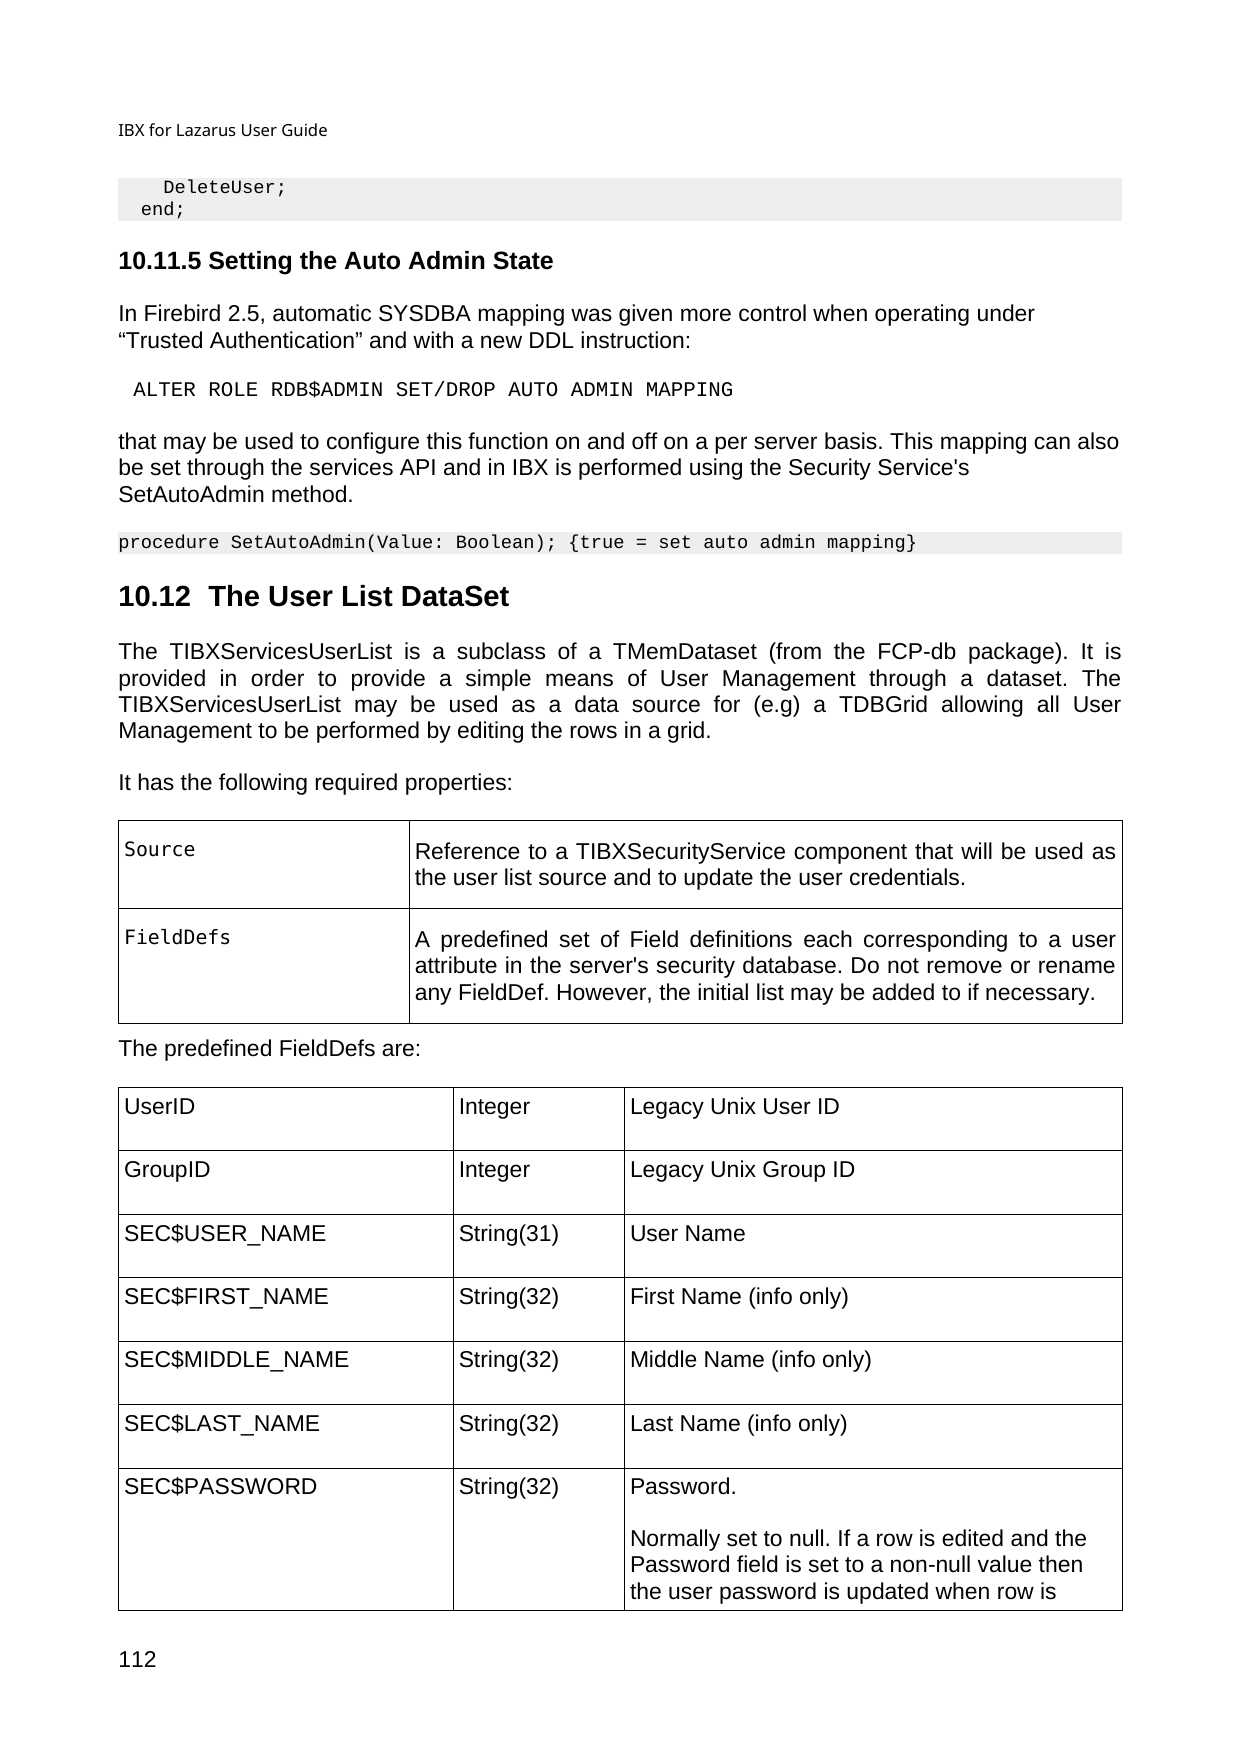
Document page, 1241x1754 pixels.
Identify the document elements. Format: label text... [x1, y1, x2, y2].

table_cell String(31) [454, 1215, 624, 1277]
text that may be used to configure this function on and off on a per server basis. This mapping can also be set through the services API and in IBX is performed using the Security Service's SetAutoAdmin method. [118, 428, 1122, 507]
text The TIBXServicesUserList is a subclass of a TMemDataset (from the FCP-db package). It is provided in order to provide a simple means of User Management through a dataset. The TIBXServicesUserList may be used as a data source for (e.g) a TDBGrid allowing all User Management to be performed by editing the rows in a grid. [118, 638, 1122, 744]
table_cell Last Name (info only) [625, 1405, 1122, 1467]
table_cell String(32) [454, 1342, 624, 1404]
text DeleteUser; [118, 178, 1122, 199]
table_cell SEC$MIDDLE_NAME [119, 1342, 453, 1404]
table_cell User Name [625, 1215, 1122, 1277]
table_cell Password. Normally set to null. If a row is edited and the Password field is set to a non-null value then the user password is updated when row is [625, 1469, 1122, 1610]
table_cell SEC$PASSWORD [119, 1469, 453, 1610]
table_cell SEC$FIRST_NAME [119, 1278, 453, 1341]
table_cell String(32) [454, 1278, 624, 1341]
text ALTER ROLE RDB$ADMIN SET/DROP AUTO ADMIN MAPPING [133, 379, 1122, 402]
table_cell A predefined set of Field definitions each corresponding to a user attribute in the server's security database. Do not remove or rename any FieldDef. However, the initial list may be added to if necessary. [410, 909, 1122, 1023]
table_cell Middle Name (info only) [625, 1342, 1122, 1404]
table_header Reference to a TIBXSecurityService component that will be used as the user list source and to update the user credentials. [410, 821, 1122, 908]
table_header UserID [119, 1088, 453, 1150]
table_header Source [119, 821, 409, 908]
table_cell Legacy Unix Group ID [625, 1151, 1122, 1214]
table_header Integer [454, 1088, 624, 1150]
text In Firebird 2.5, automatic SYSDBA mapping was given more control when operating under “Trusted Authentication” and with a new DDL instruction: [118, 300, 1122, 353]
table_cell FieldDefs [119, 909, 409, 1023]
table_cell Integer [454, 1151, 624, 1214]
text The predefined FieldDefs are: [118, 1035, 1122, 1061]
text end; [118, 199, 1122, 221]
table_cell SEC$USER_NAME [119, 1215, 453, 1277]
table_header Legacy Unix User ID [625, 1088, 1122, 1150]
table_cell String(32) [454, 1405, 624, 1467]
table_cell GroupID [119, 1151, 453, 1214]
subtitle Setting the Auto Admin State [118, 246, 1122, 275]
table_cell First Name (info only) [625, 1278, 1122, 1341]
text procedure SetAutoAdmin(Value: Boolean); {true = set auto admin mapping} [118, 532, 1122, 554]
table_cell String(32) [454, 1469, 624, 1610]
text It has the following required properties: [118, 769, 1122, 795]
table_cell SEC$LAST_NAME [119, 1405, 453, 1467]
subtitle The User List DataSet [118, 579, 1122, 613]
